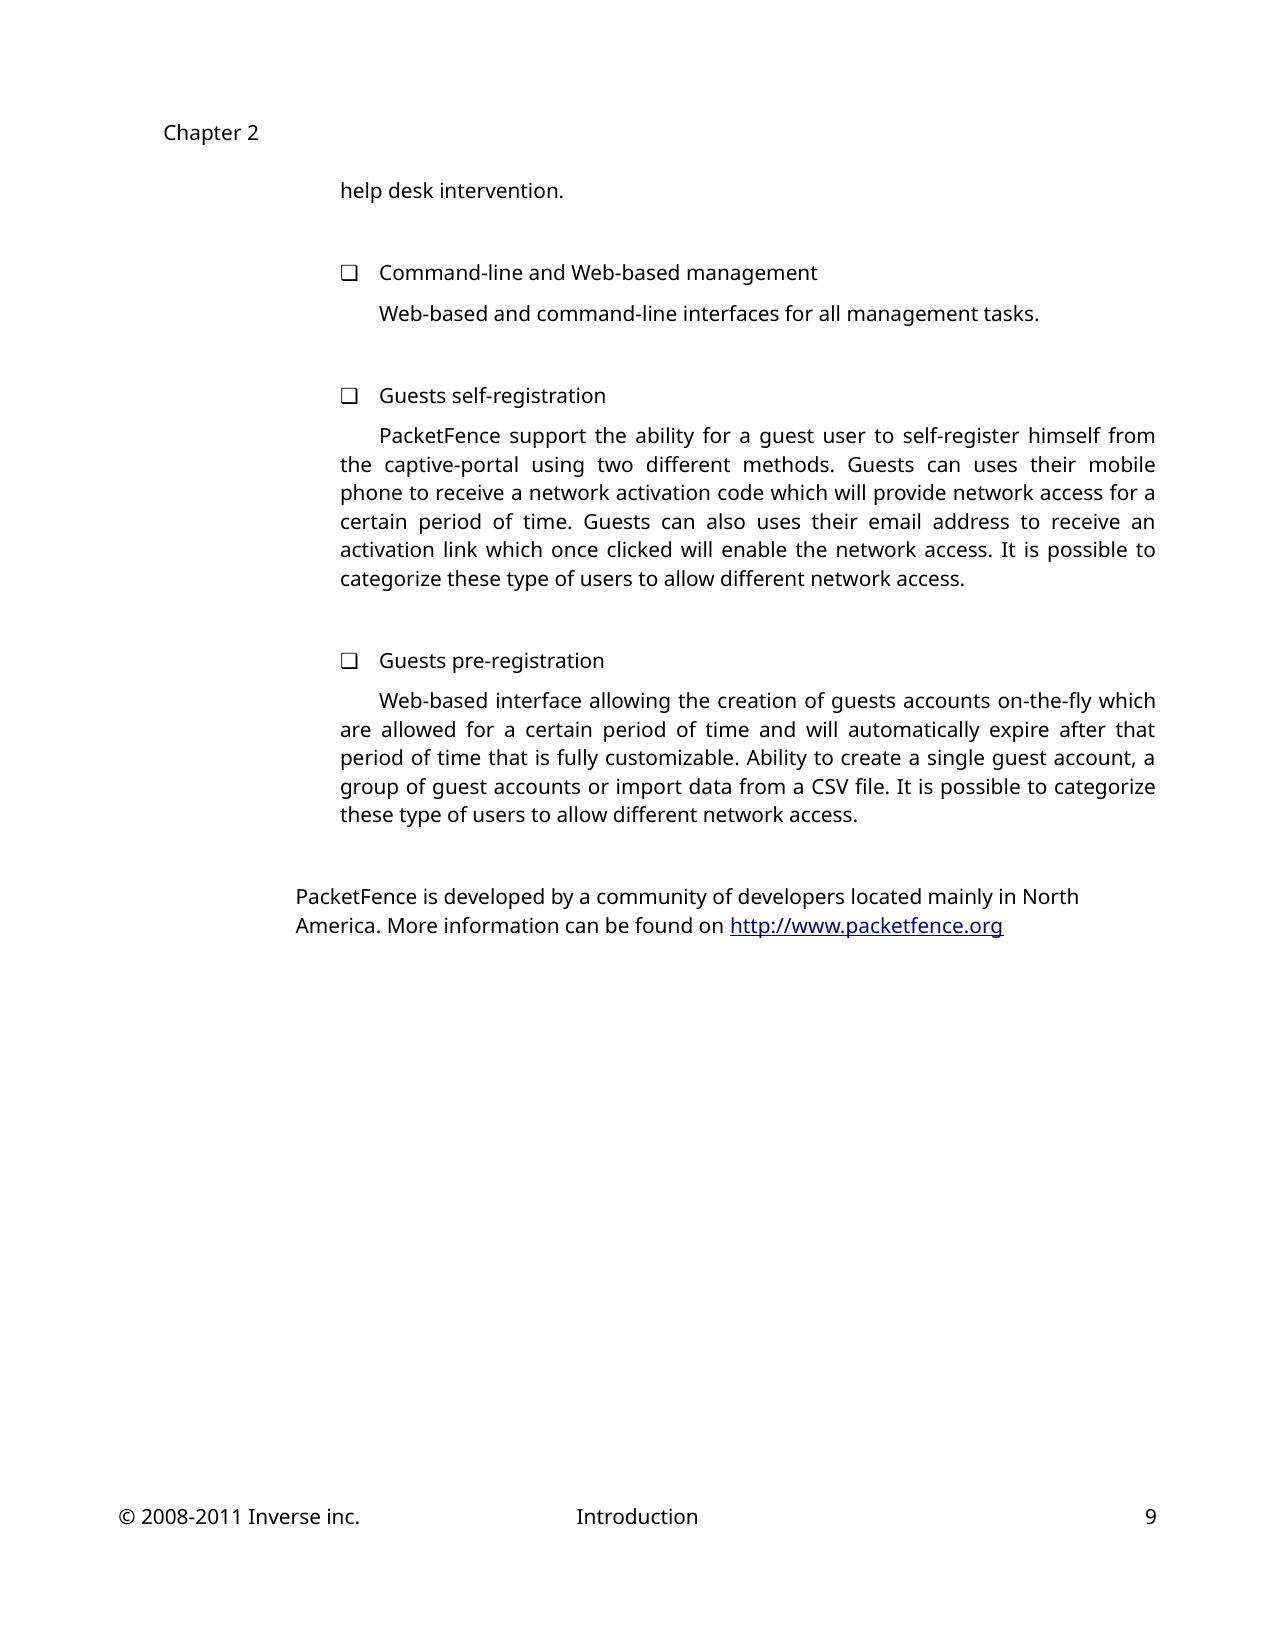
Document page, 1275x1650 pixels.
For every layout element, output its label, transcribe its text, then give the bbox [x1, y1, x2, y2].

list help desk intervention. [340, 176, 1157, 204]
list ❏ Guests self-registration [340, 381, 1157, 409]
list PacketFence support the ability for a guest user to self-register himself from the captive-portal using two different methods. Guests can uses their mobile phone to receive a network activation code which will provide network access for a certain period of time. Guests can also uses their email address to receive an activation link which once clicked will enable the network access. It is possible to categorize these type of users to allow different network access. [340, 422, 1157, 592]
text PacketFence is developed by a community of developers located mainly in North America. More information can be found on http://www.packetfence.org [295, 882, 1157, 939]
list ❏ Command-line and Web-based management [340, 258, 1157, 286]
list ❏ Guests pre-registration [340, 646, 1157, 674]
list Web-based and command-line interfaces for all management tasks. [340, 299, 1157, 327]
list Web-based interface allowing the creation of guests accounts on-the-fly which are allowed for a certain period of time and will automatically expire after that period of time that is fully customizable. Ability to create a single guest account, a group of guest accounts or import data from a CSV file. It is possible to categorize these type of users to allow different network access. [340, 687, 1157, 829]
